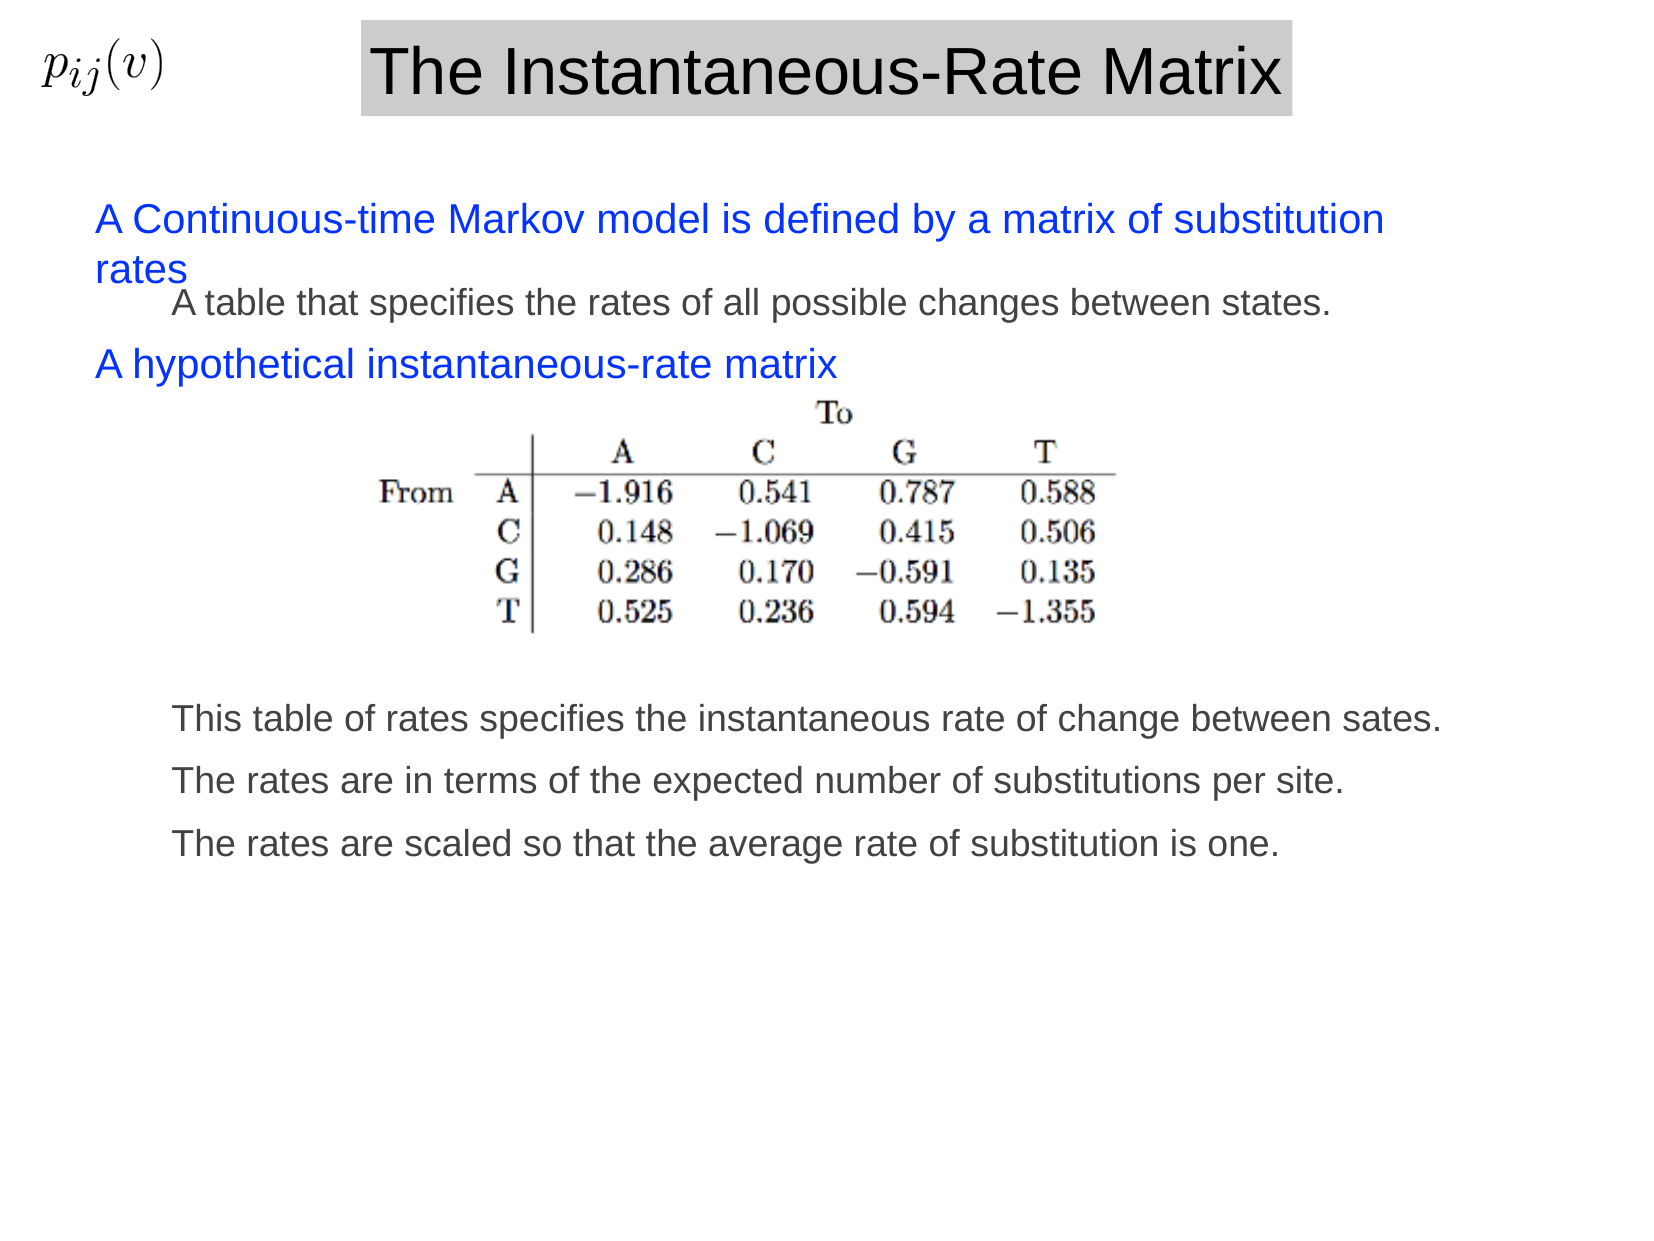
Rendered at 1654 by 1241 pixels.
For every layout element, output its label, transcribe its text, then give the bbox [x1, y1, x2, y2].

text_box A hypothetical instantaneous-rate matrix [86, 328, 1495, 396]
text_box The rates are in terms of the expected number of substitutions per site. [163, 748, 1495, 810]
picture [41, 38, 162, 96]
text_box This table of rates specifies the instantaneous rate of change between sates. [163, 686, 1495, 748]
text_box A Continuous-time Markov model is defined by a matrix of substitution rates [86, 183, 1495, 301]
text_box A table that specifies the rates of all possible changes between states. [163, 269, 1495, 328]
text_box The Instantaneous-Rate Matrix [361, 20, 1293, 117]
picture [377, 393, 1126, 646]
text_box The rates are scaled so that the average rate of substitution is one. [163, 810, 1495, 872]
